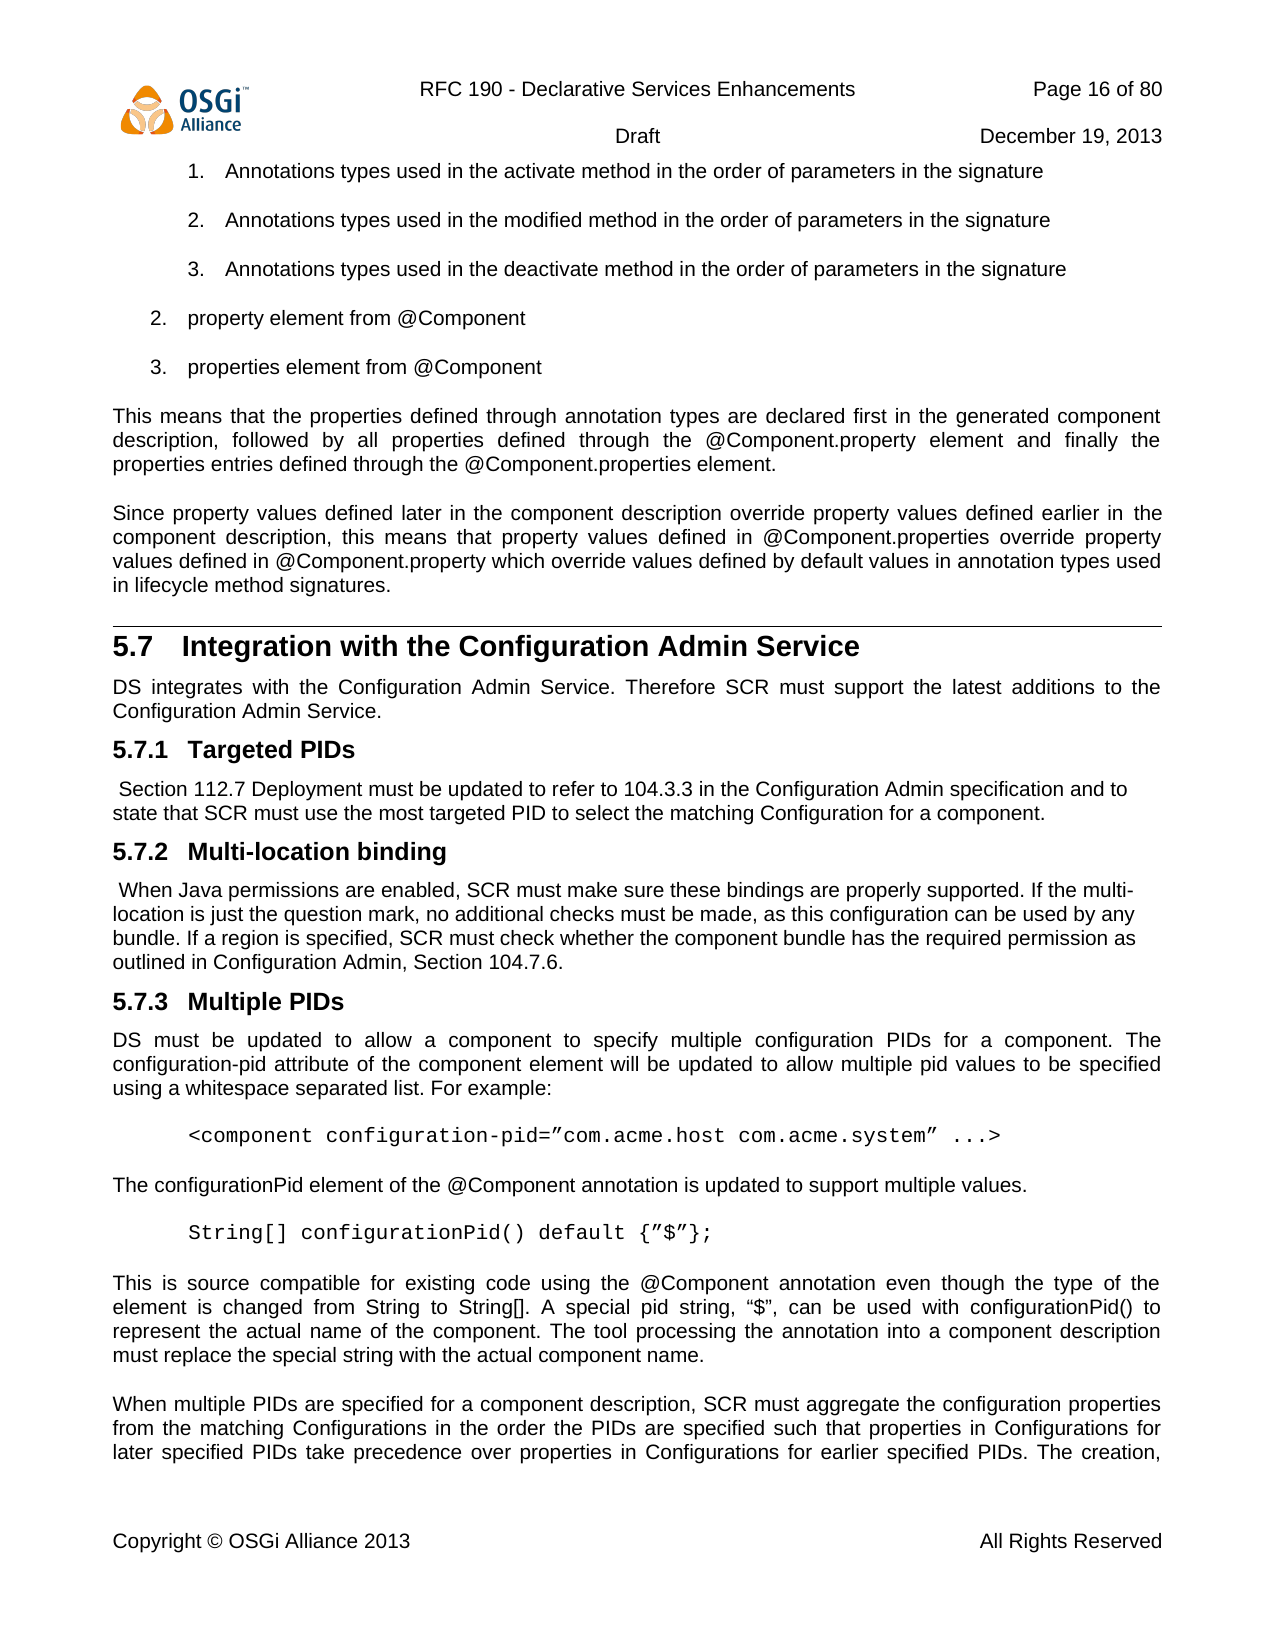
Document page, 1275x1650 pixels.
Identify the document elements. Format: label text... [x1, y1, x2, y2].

text This is source compatible for existing code using the @Component annotation even though the type of the element is changed from String to String[]. A special pid string, “$”, can be used with configurationPid() to represent the actual name of the component. The tool processing the annotation into a component description must replace the special string with the actual component name. [112, 1271, 1162, 1367]
text Since property values defined later in the component description override property values defined earlier in the component description, this means that property values defined in @Component.properties override property values defined in @Component.property which override values defined by default values in annotation types used in lifecycle method signatures. [112, 501, 1162, 596]
list property element from @Component [150, 306, 1162, 330]
picture [113, 78, 257, 142]
list Annotations types used in the deactivate method in the order of parameters in the signature [187, 257, 1162, 281]
subtitle Multiple PIDs [112, 986, 1162, 1015]
list Annotations types used in the modified method in the order of parameters in the signature [187, 208, 1162, 232]
text DS integrates with the Configuration Admin Service. Therefore SCR must support the latest additions to the Configuration Admin Service. [112, 675, 1162, 723]
text This means that the properties defined through annotation types are declared first in the generated component description, followed by all properties defined through the @Component.property element and finally the properties entries defined through the @Component.properties element. [112, 404, 1162, 476]
text DS must be updated to allow a component to specify multiple configuration PIDs for a component. The configuration-pid attribute of the component element will be updated to allow multiple pid values to be specified using a whitespace separated list. For example: [112, 1028, 1162, 1099]
subtitle Targeted PIDs [112, 735, 1162, 764]
subtitle Multi-location binding [112, 837, 1162, 866]
text When Java permissions are enabled, SCR must make sure these bindings are properly supported. If the multi-location is just the question mark, no additional checks must be made, as this configuration can be used by any bundle. If a region is specified, SCR must check whether the component bundle has the required permission as outlined in Configuration Admin, Section 104.7.6. [112, 878, 1162, 974]
text When multiple PIDs are specified for a component description, SCR must aggregate the configuration properties from the matching Configurations in the order the PIDs are specified such that properties in Configurations for later specified PIDs take precedence over properties in Configurations for earlier specified PIDs. The creation, [112, 1392, 1162, 1463]
list Annotations types used in the activate method in the order of parameters in the signature [187, 159, 1162, 183]
text The configurationPid element of the @Component annotation is updated to support multiple values. [112, 1173, 1162, 1197]
text Section 112.7 Deployment must be updated to refer to 104.3.3 in the Configuration Admin specification and to state that SCR must use the most targeted PID to select the matching Configuration for a component. [112, 776, 1162, 824]
list properties element from @Component [150, 355, 1162, 379]
subtitle Integration with the Configuration Admin Service [112, 627, 1162, 662]
text <component configuration-pid=”com.acme.host com.acme.system” ...> [188, 1124, 1162, 1148]
text String[] configurationPid() default {”$”}; [188, 1222, 1162, 1246]
